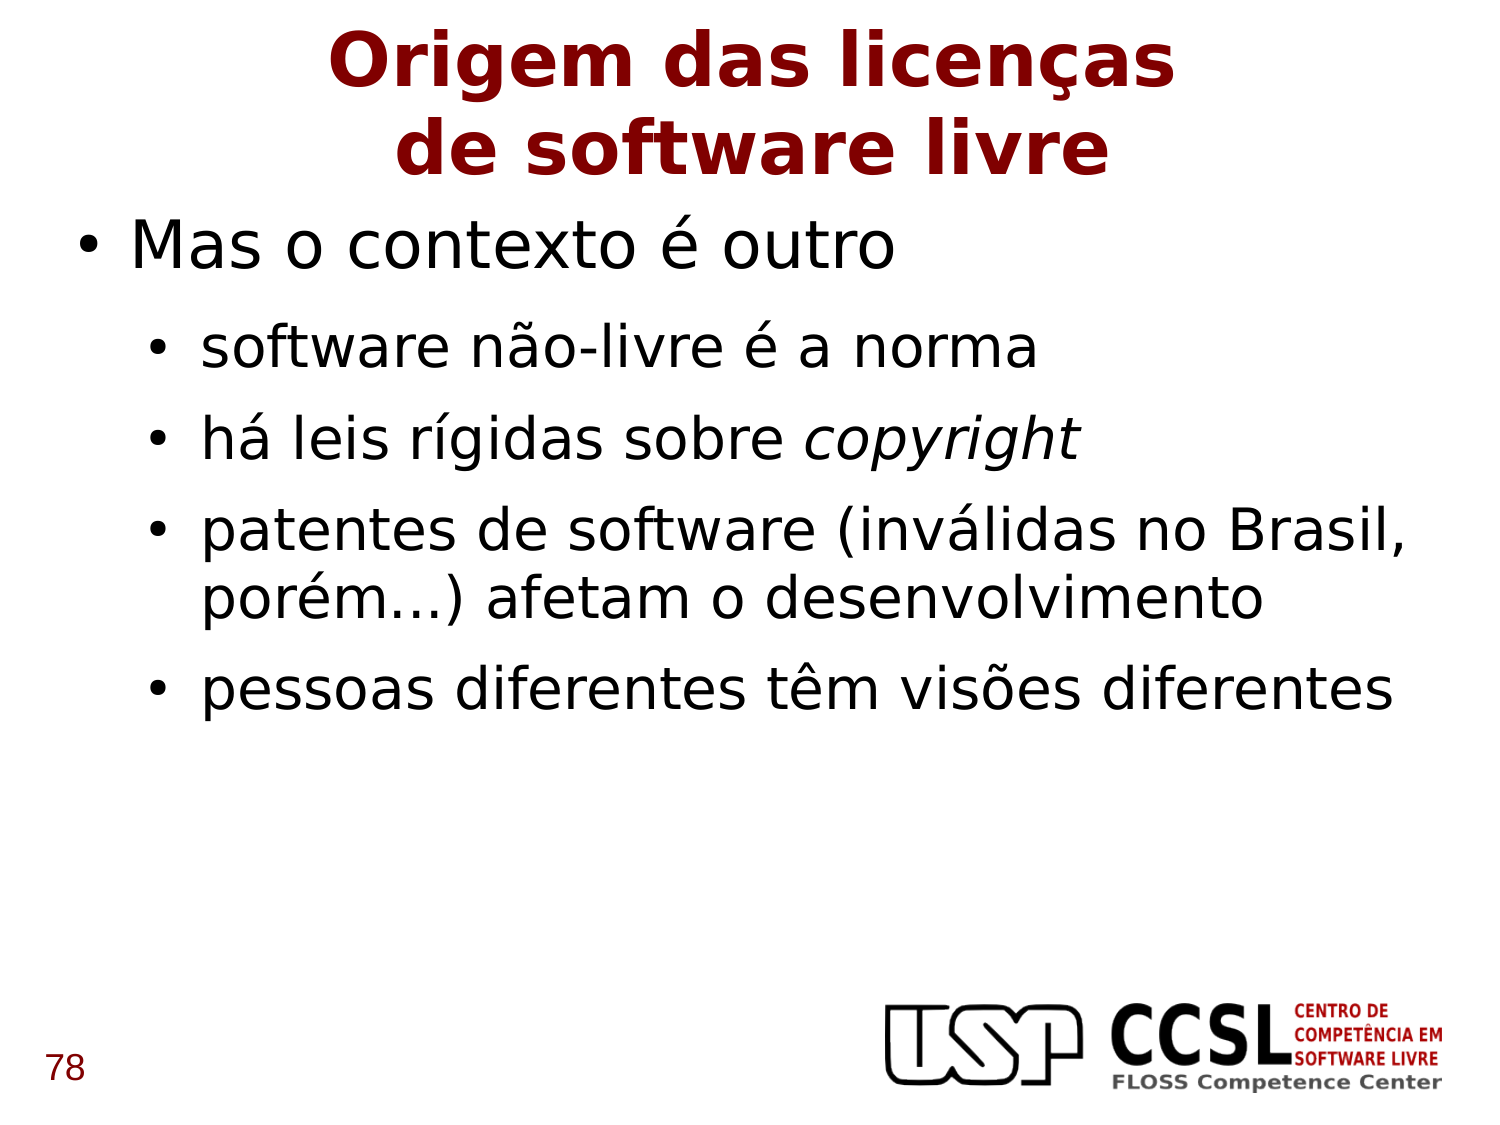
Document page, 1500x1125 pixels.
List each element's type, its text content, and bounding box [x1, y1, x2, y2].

picture [885, 1003, 1442, 1093]
list Mas o contexto é outro software não-livre é a norma há leis rígidas sobre copyright patentes de software (inválidas no Brasil, porém...) afetam o desenvolvimento pessoas diferentes têm visões diferentes [59, 206, 1447, 950]
title Origem das licenças de software livre [59, 17, 1447, 192]
